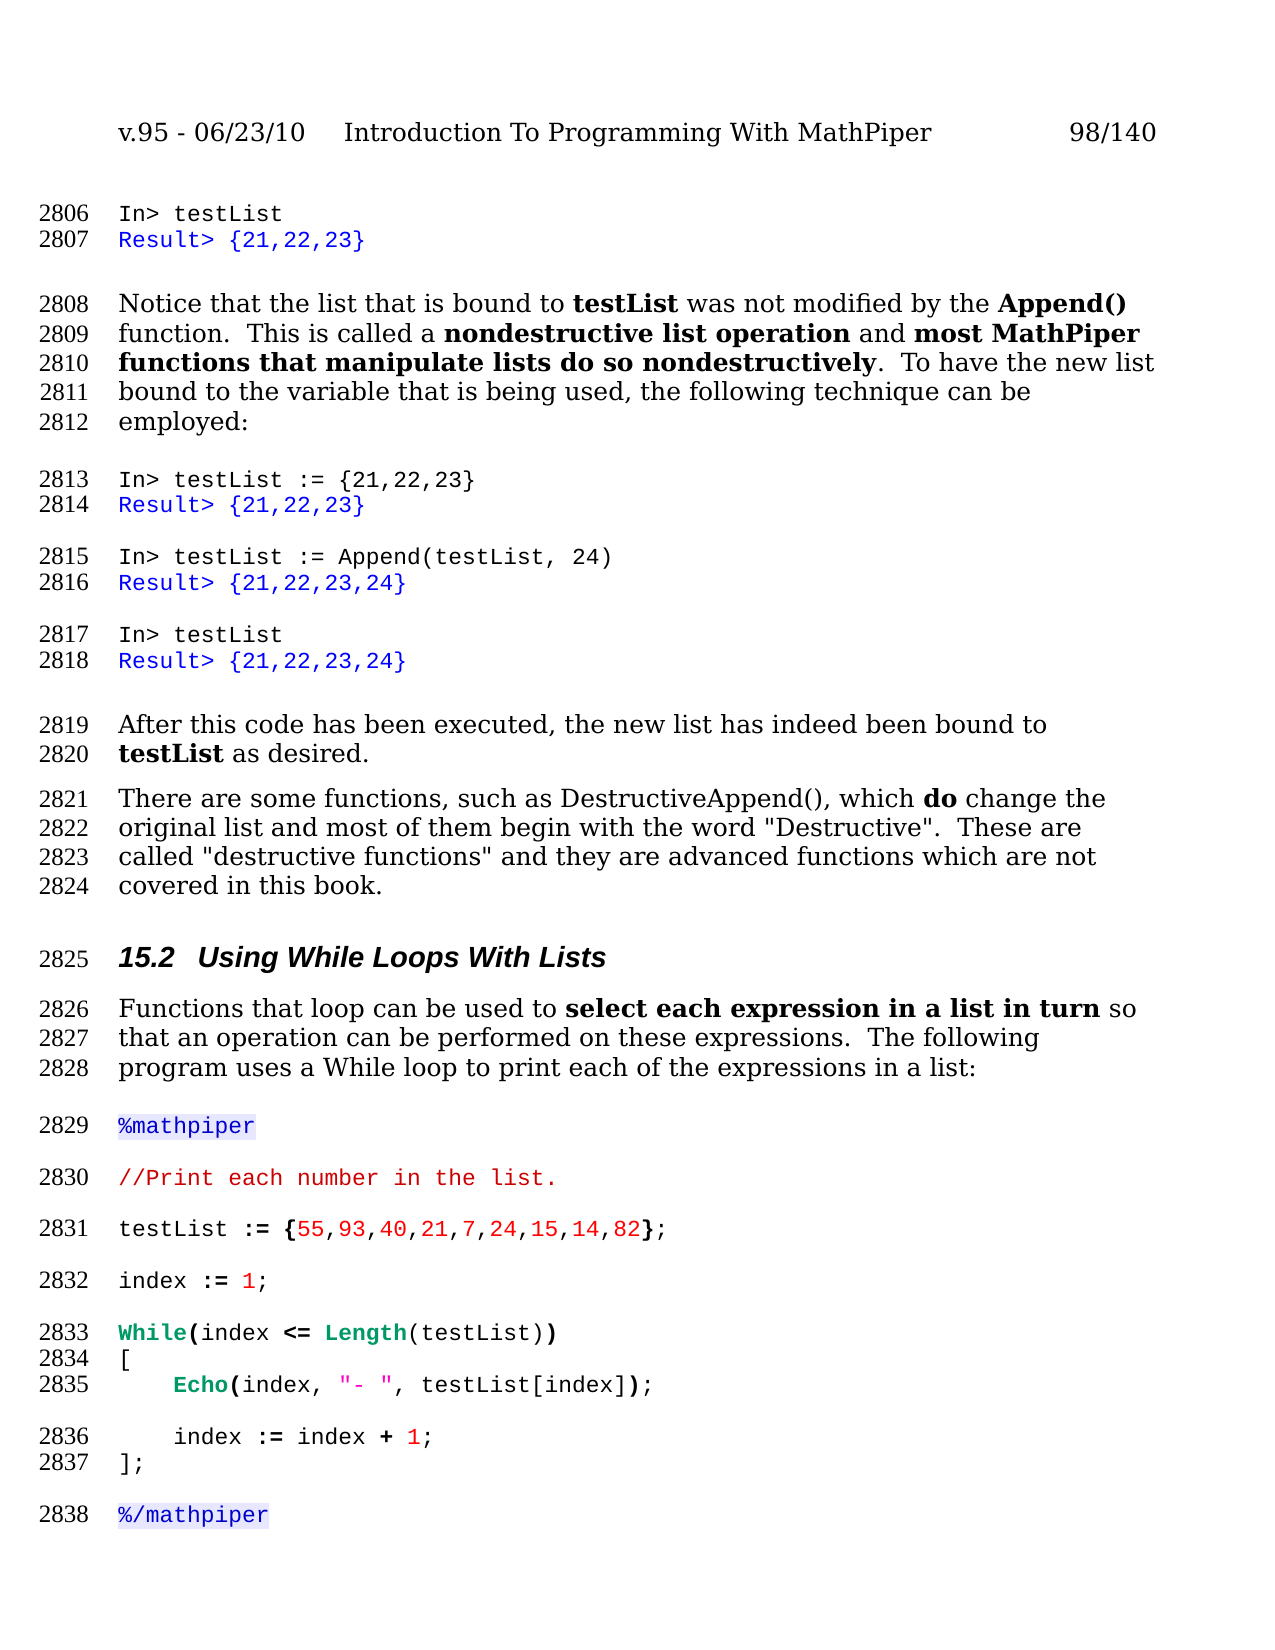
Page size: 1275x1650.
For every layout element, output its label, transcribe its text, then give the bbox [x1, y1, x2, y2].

text index := index + 1; [118, 1425, 1157, 1451]
text After this code has been executed, the new list has indeed been bound to testList as desired. [118, 710, 1157, 769]
text Notice that the list that is bound to testList was not modified by the Append() function. This is called a nondestructive list operation and most MathPiper functions that manipulate lists do so nondestructively. To have the new list bound to the variable that is being used, the following technique can be employed: [118, 289, 1157, 436]
text Echo(index, "- ", testList[index]); [118, 1373, 1157, 1399]
text ]; [118, 1451, 1157, 1477]
text //Print each number in the list. [118, 1166, 1157, 1192]
text Functions that loop can be used to select each expression in a list in turn so that an operation can be performed on these expressions. The following program uses a While loop to print each of the expressions in a list: [118, 994, 1157, 1082]
text In> testList := {21,22,23} [118, 468, 1157, 494]
text testList := {55,93,40,21,7,24,15,14,82}; [118, 1218, 1157, 1244]
text %mathpiper [118, 1114, 1157, 1140]
text Result> {21,22,23,24} [118, 649, 1157, 675]
text Result> {21,22,23,24} [118, 572, 1157, 598]
text In> testList [118, 623, 1157, 649]
text While(index <= Length(testList)) [118, 1321, 1157, 1347]
text [ [118, 1347, 1157, 1373]
text index := 1; [118, 1269, 1157, 1296]
text In> testList := Append(testList, 24) [118, 546, 1157, 572]
text Result> {21,22,23} [118, 229, 1157, 254]
text Result> {21,22,23} [118, 494, 1157, 520]
subtitle Using While Loops With Lists [118, 940, 1157, 973]
text In> testList [118, 203, 1157, 229]
text %/mathpiper [118, 1503, 1157, 1529]
text There are some functions, such as DestructiveAppend(), which do change the original list and most of them begin with the word "Destructive". These are called "destructive functions" and they are advanced functions which are not covered in this book. [118, 784, 1157, 901]
